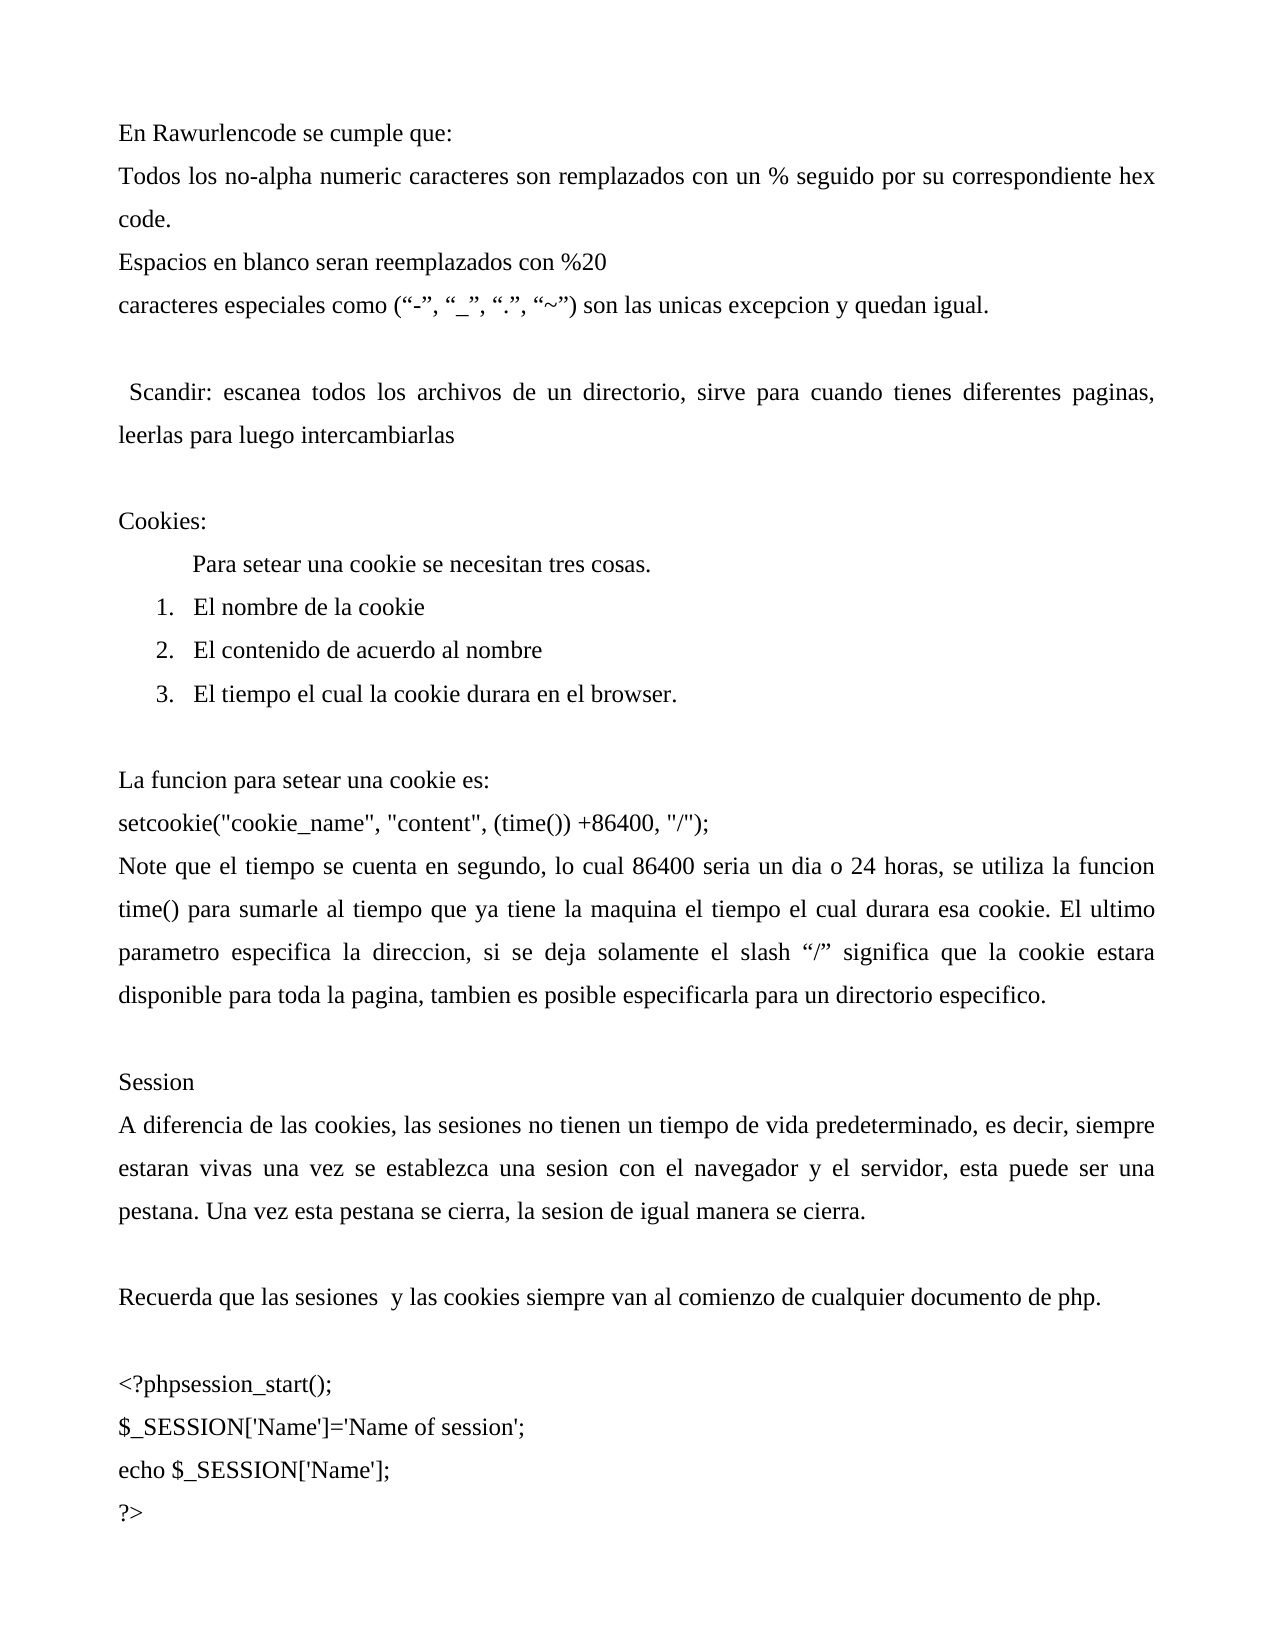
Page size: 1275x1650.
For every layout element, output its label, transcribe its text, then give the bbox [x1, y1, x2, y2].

text $_SESSION['Name']='Name of session'; [118, 1412, 1157, 1441]
text caracteres especiales como (“-”, “_”, “.”, “~”) son las unicas excepcion y quedan igual. [118, 291, 1157, 319]
text echo $_SESSION['Name']; [118, 1455, 1157, 1484]
text <?phpsession_start(); [118, 1369, 1157, 1397]
text Scandir: escanea todos los archivos de un directorio, sirve para cuando tienes diferentes paginas, leerlas para luego intercambiarlas [118, 377, 1157, 449]
text En Rawurlencode se cumple que: [118, 118, 1157, 147]
list El tiempo el cual la cookie durara en el browser. [156, 679, 1157, 707]
text Note que el tiempo se cuenta en segundo, lo cual 86400 seria un dia o 24 horas, se utiliza la funcion time() para sumarle al tiempo que ya tiene la maquina el tiempo el cual durara esa cookie. El ultimo parametro especifica la direccion, si se deja solamente el slash “/” significa que la cookie estara disponible para toda la pagina, tambien es posible especificarla para un directorio especifico. [118, 851, 1157, 1009]
text Session [118, 1067, 1157, 1096]
text ?> [118, 1498, 1157, 1527]
list El nombre de la cookie [156, 592, 1157, 621]
text Cookies: [118, 506, 1157, 535]
text Todos los no-alpha numeric caracteres son remplazados con un % seguido por su correspondiente hex code. [118, 161, 1157, 233]
text A diferencia de las cookies, las sesiones no tienen un tiempo de vida predeterminado, es decir, siempre estaran vivas una vez se establezca una sesion con el navegador y el servidor, esta puede ser una pestana. Una vez esta pestana se cierra, la sesion de igual manera se cierra. [118, 1110, 1157, 1225]
list El contenido de acuerdo al nombre [156, 636, 1157, 664]
text La funcion para setear una cookie es: [118, 765, 1157, 794]
text Recuerda que las sesiones y las cookies siempre van al comienzo de cualquier documento de php. [118, 1282, 1157, 1311]
text setcookie("cookie_name", "content", (time()) +86400, "/"); [118, 808, 1157, 837]
text Para setear una cookie se necesitan tres cosas. [118, 549, 1157, 578]
text Espacios en blanco seran reemplazados con %20 [118, 247, 1157, 276]
